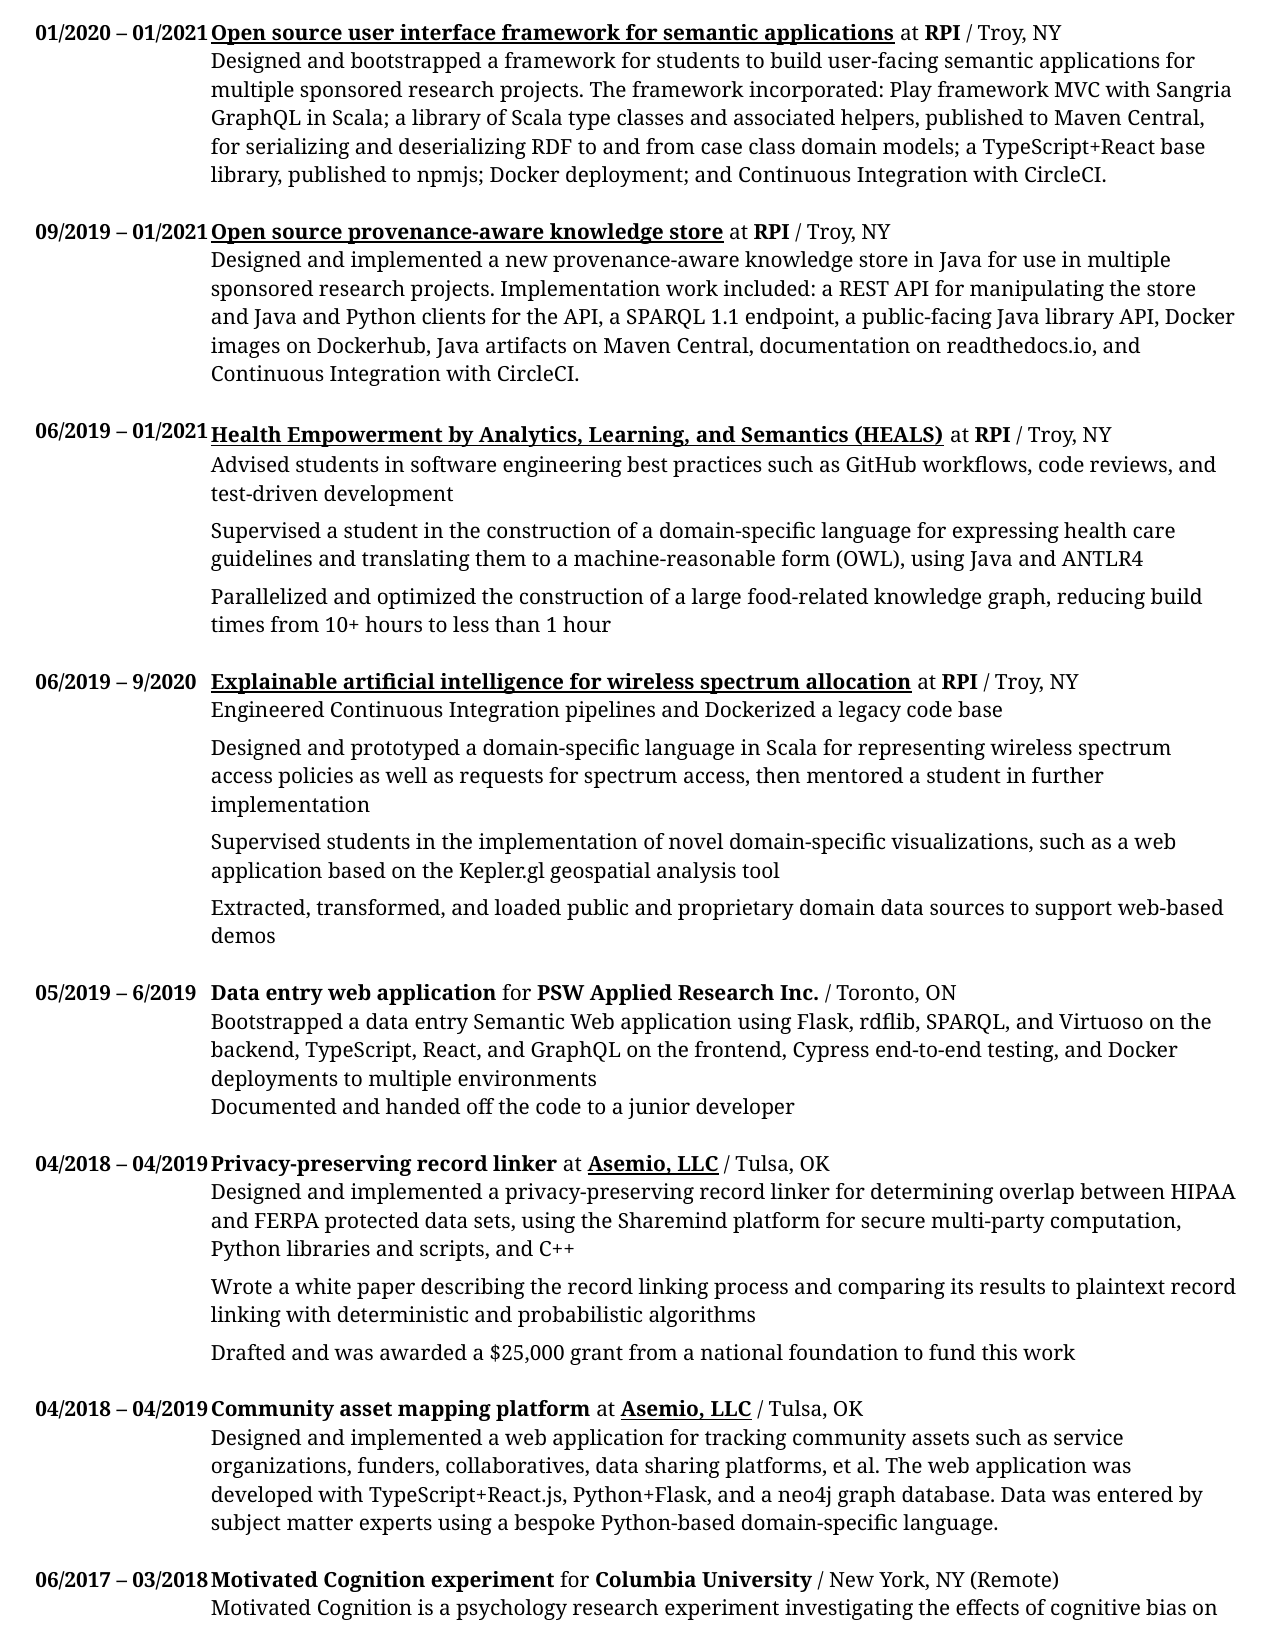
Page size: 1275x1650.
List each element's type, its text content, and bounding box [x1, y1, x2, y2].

table_cell [35, 388, 211, 416]
table_cell Explainable artificial intelligence for wireless spectrum allocation at RPI / Troy, NY [211, 667, 1239, 696]
table_cell [35, 189, 211, 217]
table_cell 01/2020 – 01/2021 [35, 18, 211, 46]
table_cell Designed and implemented a new provenance-aware knowledge store in Java for use in multiple sponsored research projects. Implementation work included: a REST API for manipulating the store and Java and Python clients for the API, a SPARQL 1.1 endpoint, a public-facing Java library API, Docker images on Dockerhub, Java artifacts on Maven Central, documentation on readthedocs.io, and Continuous Integration with CircleCI. [211, 246, 1239, 388]
table_cell [211, 1366, 1239, 1394]
table_cell 06/2019 – 01/2021 [35, 416, 211, 450]
table_cell 06/2019 – 9/2020 [35, 667, 211, 696]
table_cell 05/2019 – 6/2019 [35, 979, 211, 1007]
table_cell 09/2019 – 01/2021 [35, 217, 211, 246]
table_cell 06/2017 – 03/2018 [35, 1565, 211, 1622]
table_cell [211, 388, 1239, 416]
table_cell Open source provenance-aware knowledge store at RPI / Troy, NY [211, 217, 1239, 246]
table_cell [35, 639, 211, 667]
table_cell Health Empowerment by Analytics, Learning, and Semantics (HEALS) at RPI / Troy, NY [211, 416, 1239, 450]
table_cell [35, 46, 211, 189]
table_cell Bootstrapped a data entry Semantic Web application using Flask, rdflib, SPARQL, and Virtuoso on the backend, TypeScript, React, and GraphQL on the frontend, Cypress end-to-end testing, and Docker deployments to multiple environments Documented and handed off the code to a junior developer [211, 1007, 1239, 1121]
table_cell Community asset mapping platform at Asemio, LLC / Tulsa, OK [211, 1395, 1239, 1423]
table_cell Advised students in software engineering best practices such as GitHub workflows, code reviews, and test-driven development Supervised a student in the construction of a domain-specific language for expressing health care guidelines and translating them to a machine-reasonable form (OWL), using Java and ANTLR4 Parallelized and optimized the construction of a large food-related knowledge graph, reducing build times from 10+ hours to less than 1 hour [211, 450, 1239, 639]
table_cell 04/2018 – 04/2019 [35, 1149, 211, 1177]
table_cell Privacy-preserving record linker at Asemio, LLC / Tulsa, OK [211, 1149, 1239, 1177]
table_cell [35, 696, 211, 950]
table_cell [35, 1366, 211, 1394]
table_cell [211, 1537, 1239, 1565]
table_cell Open source user interface framework for semantic applications at RPI / Troy, NY [211, 18, 1239, 46]
table_cell [211, 639, 1239, 667]
table_cell [35, 450, 211, 639]
table_cell [211, 1121, 1239, 1149]
table_cell Data entry web application for PSW Applied Research Inc. / Toronto, ON [211, 979, 1239, 1007]
table_cell [35, 1178, 211, 1366]
table_cell Designed and implemented a web application for tracking community assets such as service organizations, funders, collaboratives, data sharing platforms, et al. The web application was developed with TypeScript+React.js, Python+Flask, and a neo4j graph database. Data was entered by subject matter experts using a bespoke Python-based domain-specific language. [211, 1423, 1239, 1537]
table_cell 04/2018 – 04/2019 [35, 1395, 211, 1423]
table_cell Motivated Cognition experiment for Columbia University / New York, NY (Remote) Motivated Cognition is a psychology research experiment investigating the effects of cognitive bias on [211, 1565, 1239, 1622]
table_cell [35, 246, 211, 388]
table_cell [35, 1423, 211, 1537]
table_cell Engineered Continuous Integration pipelines and Dockerized a legacy code base Designed and prototyped a domain-specific language in Scala for representing wireless spectrum access policies as well as requests for spectrum access, then mentored a student in further implementation Supervised students in the implementation of novel domain-specific visualizations, such as a web application based on the Kepler.gl geospatial analysis tool Extracted, transformed, and loaded public and proprietary domain data sources to support web-based demos [211, 696, 1239, 950]
table_cell [211, 950, 1239, 978]
table_cell [35, 950, 211, 978]
table_cell Designed and bootstrapped a framework for students to build user-facing semantic applications for multiple sponsored research projects. The framework incorporated: Play framework MVC with Sangria GraphQL in Scala; a library of Scala type classes and associated helpers, published to Maven Central, for serializing and deserializing RDF to and from case class domain models; a TypeScript+React base library, published to npmjs; Docker deployment; and Continuous Integration with CircleCI. [211, 46, 1239, 189]
table_cell [35, 1537, 211, 1565]
table_cell Designed and implemented a privacy-preserving record linker for determining overlap between HIPAA and FERPA protected data sets, using the Sharemind platform for secure multi-party computation, Python libraries and scripts, and C++ Wrote a white paper describing the record linking process and comparing its results to plaintext record linking with deterministic and probabilistic algorithms Drafted and was awarded a $25,000 grant from a national foundation to fund this work [211, 1178, 1239, 1366]
table_cell [35, 1121, 211, 1149]
table_cell [211, 189, 1239, 217]
table_cell [35, 1007, 211, 1121]
